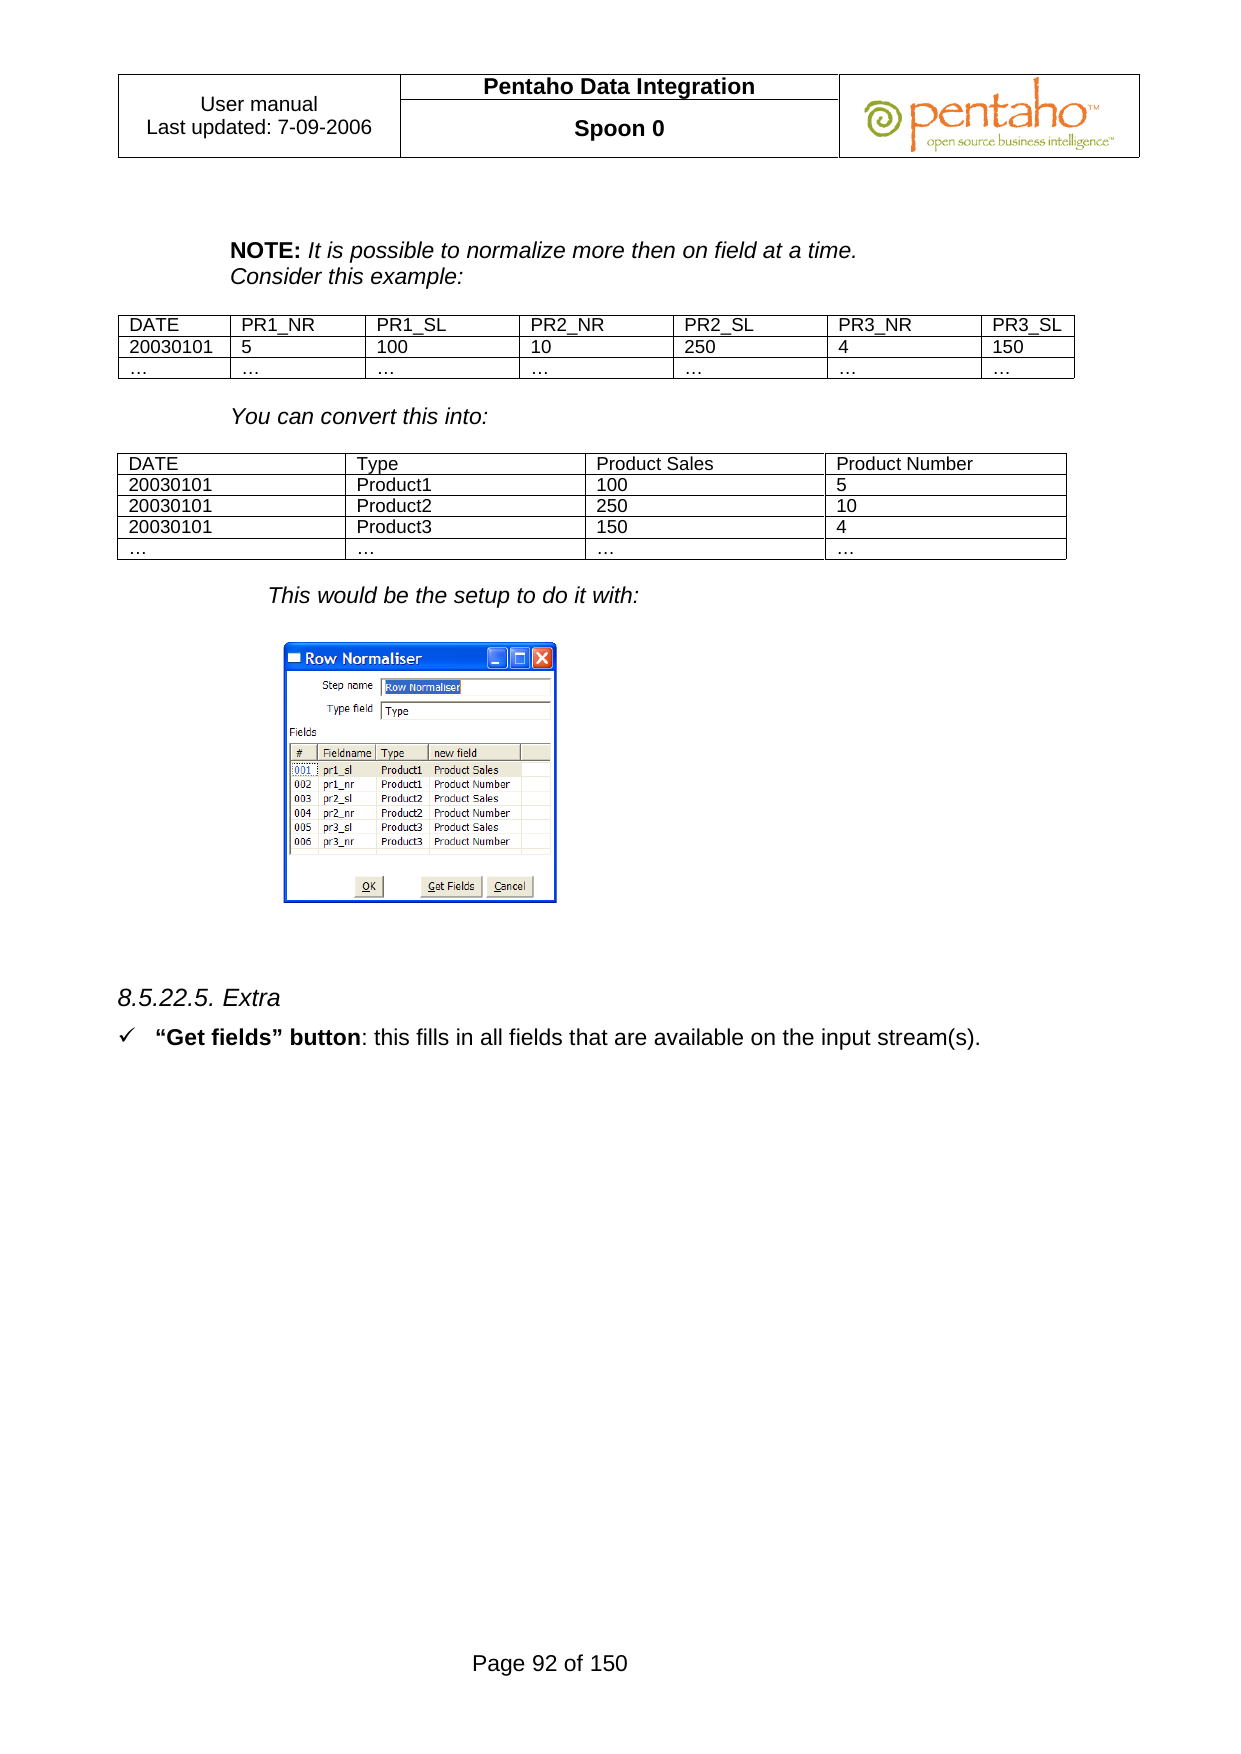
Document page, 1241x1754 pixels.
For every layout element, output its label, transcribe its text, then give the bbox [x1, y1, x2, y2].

table_cell 20030101 [118, 475, 345, 495]
table_cell … [520, 358, 673, 378]
table_cell Product2 [346, 496, 585, 516]
table_header PR2_SL [674, 316, 827, 336]
text This would be the setup to do it with: [192, 582, 1137, 608]
table_cell 150 [982, 337, 1074, 357]
table_cell 20030101 [118, 496, 345, 516]
table_cell 20030101 [119, 337, 230, 357]
table_cell 4 [826, 517, 1066, 538]
text You can convert this into: [230, 404, 1137, 429]
table_cell Product1 [346, 475, 585, 495]
table_cell 100 [586, 475, 824, 495]
table_cell 100 [366, 337, 519, 357]
table_cell Product3 [346, 517, 585, 538]
table_header DATE [119, 316, 230, 336]
table_cell … [826, 539, 1066, 559]
table_cell 4 [828, 337, 981, 357]
table_header PR3_SL [982, 316, 1074, 336]
table_cell … [231, 358, 365, 378]
table_header Type [346, 454, 585, 474]
table_cell … [586, 539, 824, 559]
subtitle Extra [117, 984, 1137, 1012]
text Consider this example: [230, 264, 1137, 289]
table_header Product Number [826, 454, 1066, 474]
table_cell … [346, 539, 585, 559]
table_header PR3_NR [828, 316, 981, 336]
picture [283, 642, 557, 903]
table_cell … [118, 539, 345, 559]
table_cell 150 [586, 517, 824, 538]
table_header PR1_SL [366, 316, 519, 336]
table_cell … [674, 358, 827, 378]
table_cell 5 [826, 475, 1066, 495]
table_header Product Sales [586, 454, 824, 474]
table_cell 5 [231, 337, 365, 357]
table_cell … [366, 358, 519, 378]
table_cell 20030101 [118, 517, 345, 538]
table_cell 250 [586, 496, 824, 516]
table_cell 250 [674, 337, 827, 357]
table_cell … [982, 358, 1074, 378]
table_cell 10 [826, 496, 1066, 516]
table_cell … [828, 358, 981, 378]
table_header PR1_NR [231, 316, 365, 336]
text NOTE: It is possible to normalize more then on field at a time. [230, 238, 1137, 264]
table_header DATE [118, 454, 345, 474]
list “Get fields” button: this fills in all fields that are available on the input stream(s). [117, 1024, 1137, 1050]
table_cell 10 [520, 337, 673, 357]
table_cell … [119, 358, 230, 378]
table_header PR2_NR [520, 316, 673, 336]
